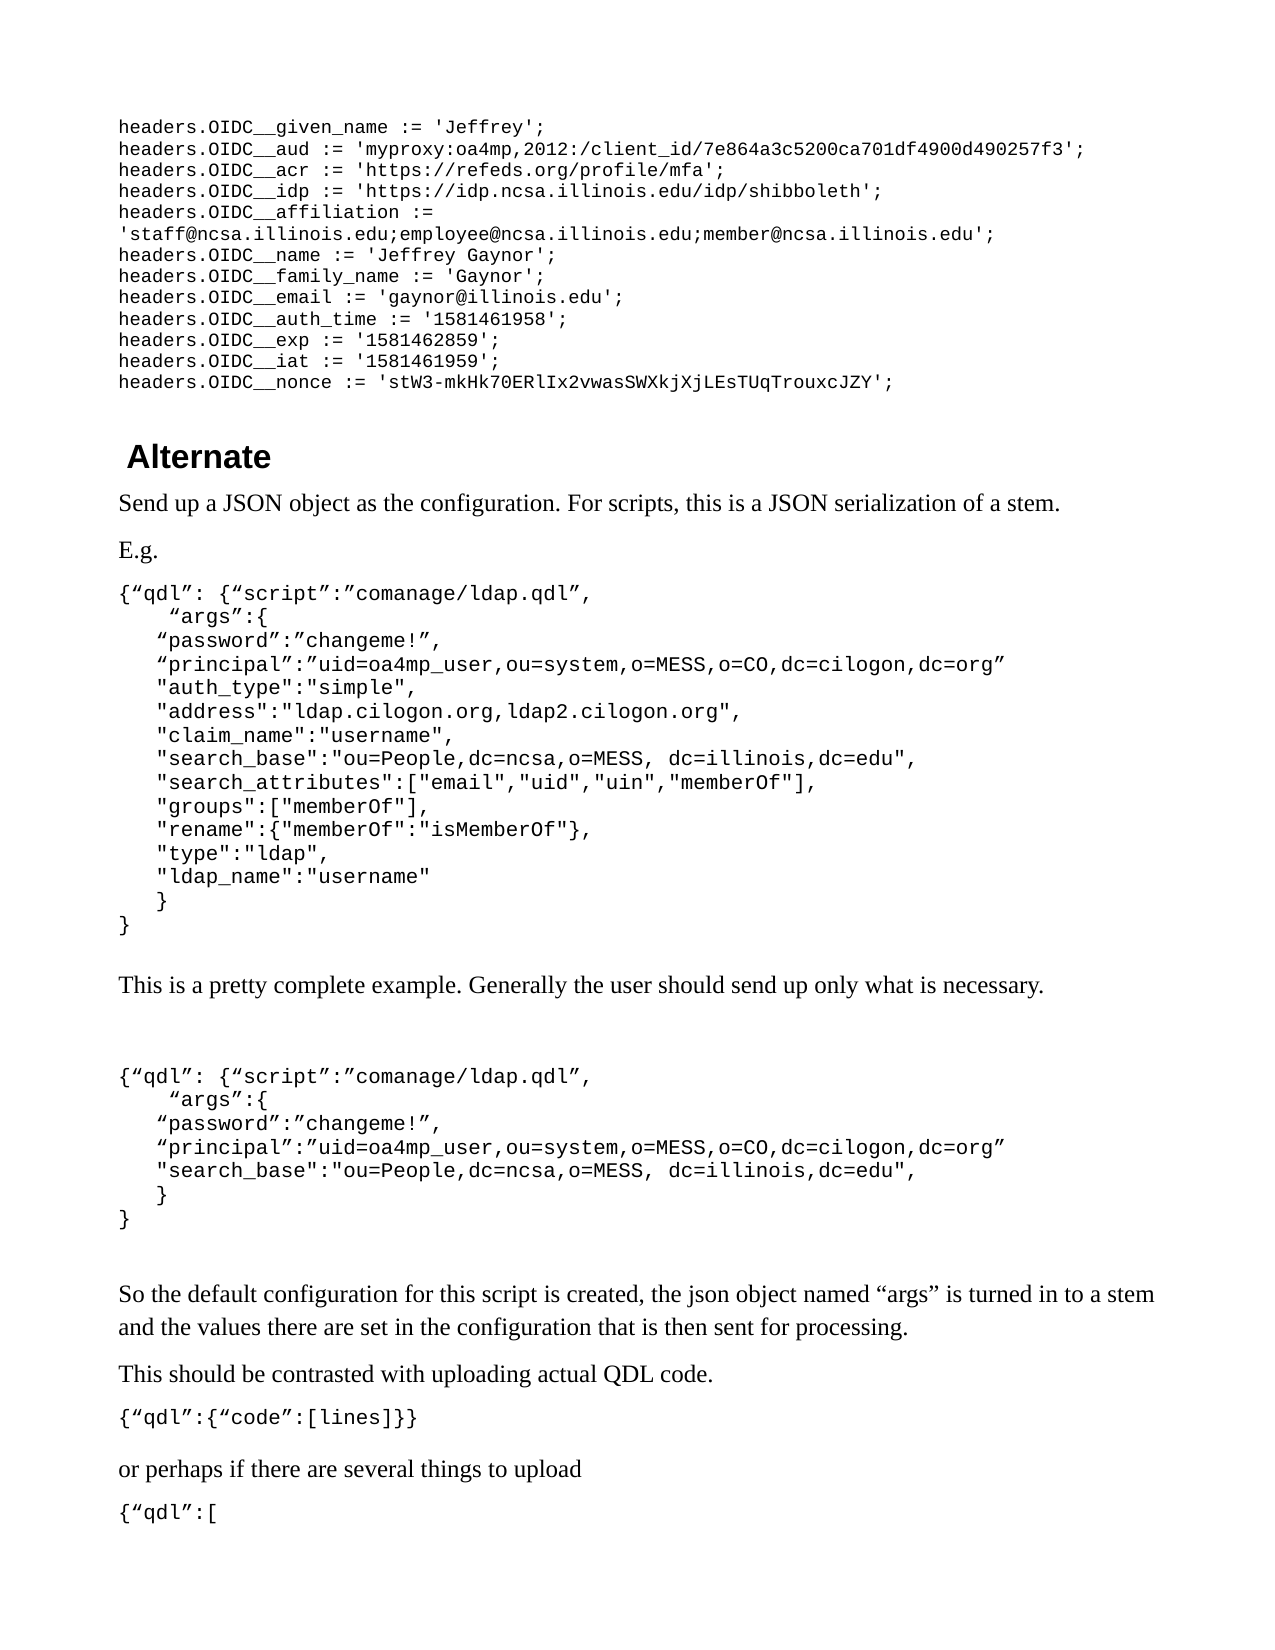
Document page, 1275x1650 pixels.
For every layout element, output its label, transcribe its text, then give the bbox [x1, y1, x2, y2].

text } [118, 914, 1157, 937]
text “args”:{ [118, 1089, 1157, 1113]
text headers.OIDC__acr := 'https://refeds.org/profile/mfa'; [118, 161, 1157, 182]
text "search_base":"ou=People,dc=ncsa,o=MESS, dc=illinois,dc=edu", } [118, 1160, 1157, 1208]
text {“qdl”: {“script”:”comanage/ldap.qdl”, [118, 583, 1157, 606]
text headers.OIDC__family_name := 'Gaynor'; [118, 267, 1157, 288]
text “principal”:”uid=oa4mp_user,ou=system,o=MESS,o=CO,dc=cilogon,dc=org” [118, 1137, 1157, 1160]
text {“qdl”:{“code”:[lines]}} [118, 1407, 1157, 1431]
text “password”:”changeme!”, [118, 630, 1157, 654]
text headers.OIDC__given_name := 'Jeffrey'; [118, 118, 1157, 139]
text headers.OIDC__nonce := 'stW3-mkHk70ERlIx2vwasSWXkjXjLEsTUqTrouxcJZY'; [118, 373, 1157, 394]
text headers.OIDC__aud := 'myproxy:oa4mp,2012:/client_id/7e864a3c5200ca701df4900d490257f3'; [118, 139, 1157, 161]
text “principal”:”uid=oa4mp_user,ou=system,o=MESS,o=CO,dc=cilogon,dc=org” [118, 654, 1157, 677]
text This should be contrasted with uploading actual QDL code. [118, 1359, 1157, 1388]
text headers.OIDC__idp := 'https://idp.ncsa.illinois.edu/idp/shibboleth'; [118, 182, 1157, 203]
subtitle Alternate [118, 436, 1157, 475]
text headers.OIDC__auth_time := '1581461958'; [118, 309, 1157, 331]
text or perhaps if there are several things to upload [118, 1454, 1157, 1483]
text } [118, 1208, 1157, 1231]
text headers.OIDC__email := 'gaynor@illinois.edu'; [118, 288, 1157, 309]
text E.g. [118, 535, 1157, 564]
text headers.OIDC__exp := '1581462859'; [118, 331, 1157, 352]
text So the default configuration for this script is created, the json object named “args” is turned in to a stem and the values there are set in the configuration that is then sent for processing. [118, 1279, 1157, 1341]
text {“qdl”: {“script”:”comanage/ldap.qdl”, [118, 1066, 1157, 1089]
text “args”:{ [118, 606, 1157, 630]
text This is a pretty complete example. Generally the user should send up only what is necessary. [118, 937, 1157, 999]
text “password”:”changeme!”, [118, 1113, 1157, 1137]
text headers.OIDC__affiliation := 'staff@ncsa.illinois.edu;employee@ncsa.illinois.edu;member@ncsa.illinois.edu'; [118, 203, 1157, 246]
text "groups":["memberOf"], "rename":{"memberOf":"isMemberOf"}, "type":"ldap", "ldap_name":"username" [118, 796, 1157, 890]
text "auth_type":"simple", "address":"ldap.cilogon.org,ldap2.cilogon.org", "claim_name":"username", "search_base":"ou=People,dc=ncsa,o=MESS, dc=illinois,dc=edu", "search_attributes":["email","uid","uin","memberOf"], [118, 677, 1157, 796]
text Send up a JSON object as the configuration. For scripts, this is a JSON serialization of a stem. [118, 488, 1157, 516]
text headers.OIDC__iat := '1581461959'; [118, 352, 1157, 373]
text } [118, 890, 1157, 914]
text headers.OIDC__name := 'Jeffrey Gaynor'; [118, 246, 1157, 267]
text {“qdl”:[ [118, 1502, 1157, 1526]
